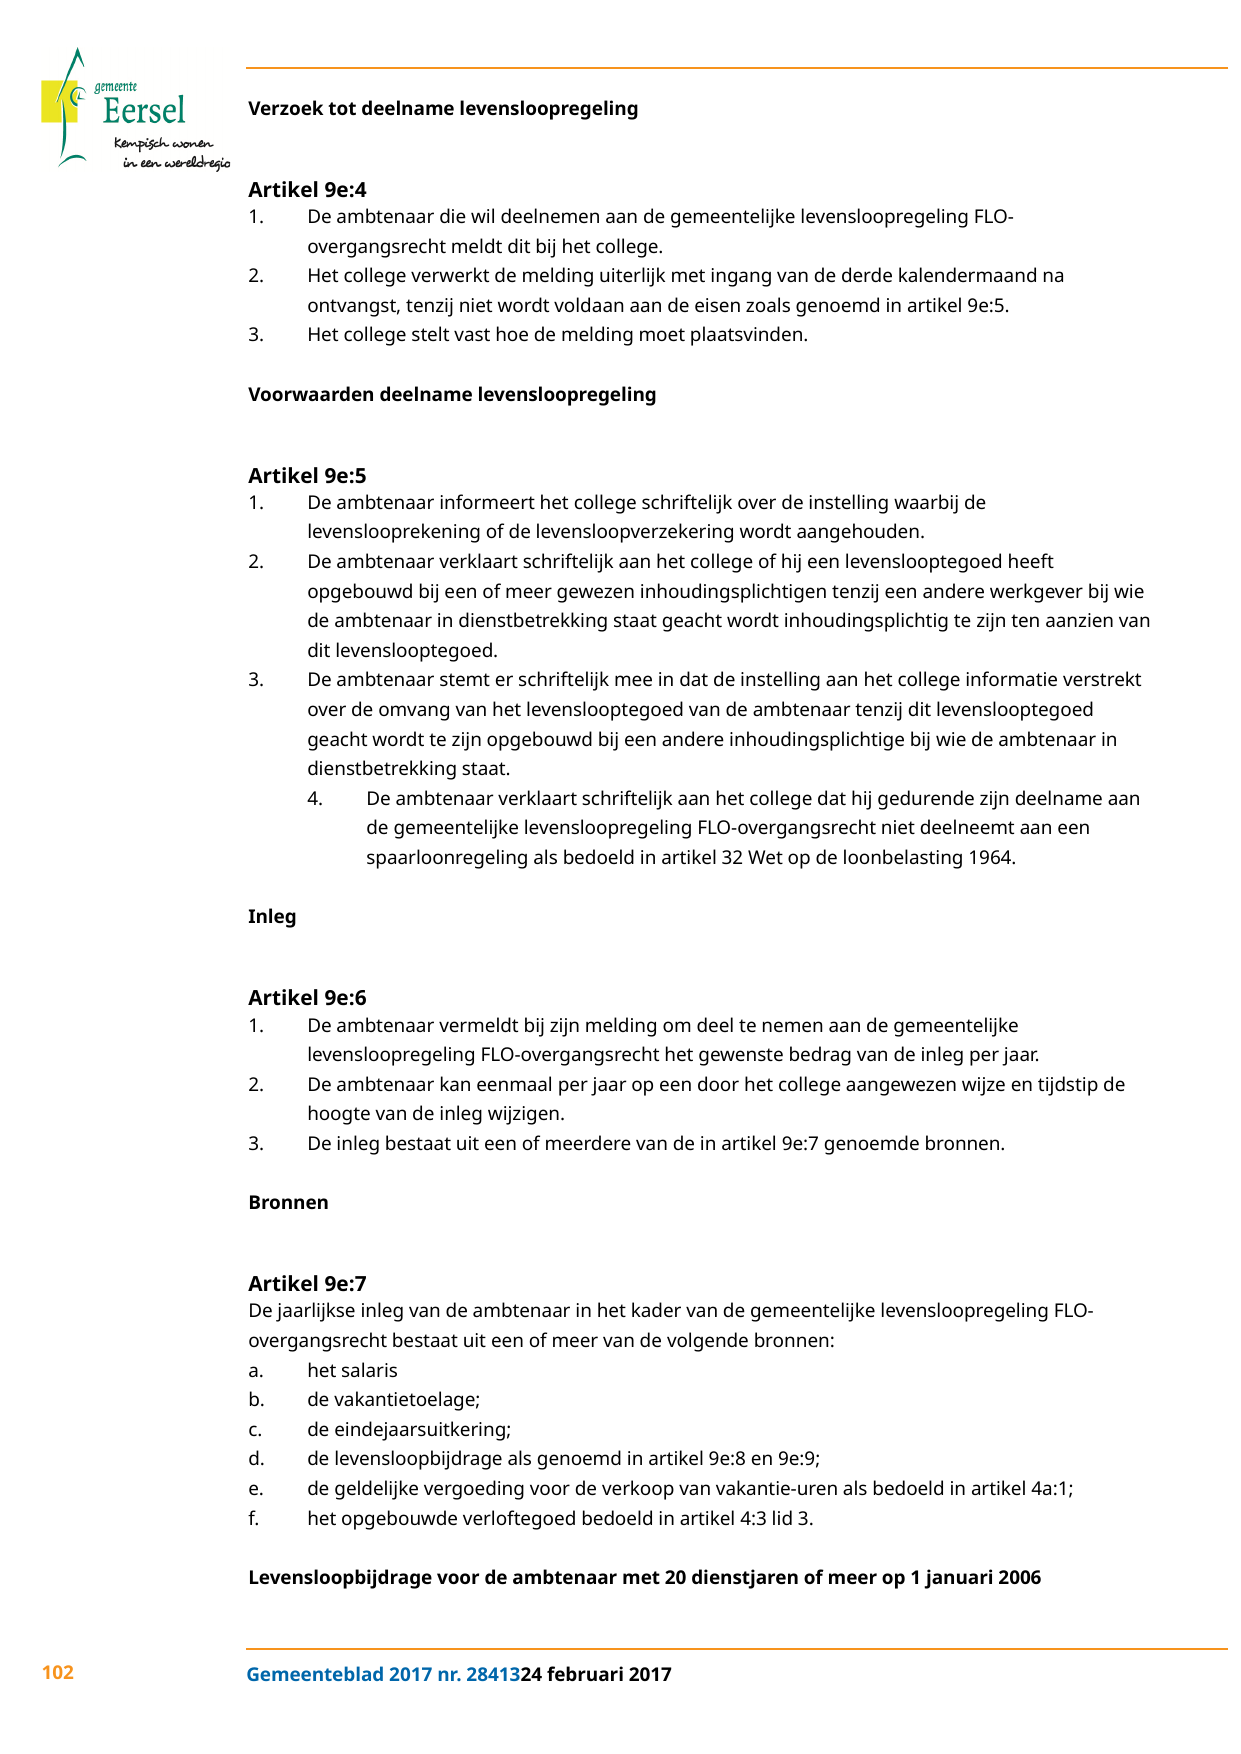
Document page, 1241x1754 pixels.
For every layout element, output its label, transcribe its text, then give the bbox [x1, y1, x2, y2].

list Het college stelt vast hoe de melding moet plaatsvinden. [248, 322, 1152, 347]
list De ambtenaar verklaart schriftelijk aan het college dat hij gedurende zijn deelname aan de gemeentelijke levensloopregeling FLO-overgangsrecht niet deelneemt aan een spaarloonregeling als bedoeld in artikel 32 Wet op de loonbelasting 1964. [307, 785, 1152, 870]
picture [41, 47, 231, 172]
text De jaarlijkse inleg van de ambtenaar in het kader van de gemeentelijke levensloopregeling FLO- overgangsrecht bestaat uit een of meer van de volgende bronnen: [248, 1298, 1152, 1353]
list De ambtenaar die wil deelnemen aan de gemeentelijke levensloopregeling FLO- overgangsrecht meldt dit bij het college. [248, 203, 1152, 258]
list het salaris [248, 1357, 1152, 1383]
text Voorwaarden deelname levensloopregeling [248, 381, 1152, 406]
list de eindejaarsuitkering; [248, 1416, 1152, 1442]
text Artikel 9e:7 [248, 1269, 1152, 1298]
text Artikel 9e:5 [248, 461, 1152, 489]
text Verzoek tot deelname levensloopregeling [248, 95, 1152, 121]
list De ambtenaar informeert het college schriftelijk over de instelling waarbij de levenslooprekening of de levensloopverzekering wordt aangehouden. [248, 489, 1152, 544]
text Artikel 9e:6 [248, 983, 1152, 1012]
list De inleg bestaat uit een of meerdere van de in artikel 9e:7 genoemde bronnen. [248, 1130, 1152, 1156]
text Artikel 9e:4 [248, 175, 1152, 203]
list Het college verwerkt de melding uiterlijk met ingang van de derde kalendermaand na ontvangst, tenzij niet wordt voldaan aan de eisen zoals genoemd in artikel 9e:5. [248, 262, 1152, 318]
list De ambtenaar stemt er schriftelijk mee in dat de instelling aan het college informatie verstrekt over de omvang van het levenslooptegoed van de ambtenaar tenzij dit levenslooptegoed geacht wordt te zijn opgebouwd bij een andere inhoudingsplichtige bij wie de ambtenaar in dienstbetrekking staat. [248, 667, 1152, 781]
list de levensloopbijdrage als genoemd in artikel 9e:8 en 9e:9; [248, 1446, 1152, 1471]
list De ambtenaar kan eenmaal per jaar op een door het college aangewezen wijze en tijdstip de hoogte van de inleg wijzigen. [248, 1071, 1152, 1126]
list de geldelijke vergoeding voor de verkoop van vakantie-uren als bedoeld in artikel 4a:1; [248, 1475, 1152, 1501]
list De ambtenaar verklaart schriftelijk aan het college of hij een levenslooptegoed heeft opgebouwd bij een of meer gewezen inhoudingsplichtigen tenzij een andere werkgever bij wie de ambtenaar in dienstbetrekking staat geacht wordt inhoudingsplichtig te zijn ten aanzien van dit levenslooptegoed. [248, 548, 1152, 663]
list het opgebouwde verloftegoed bedoeld in artikel 4:3 lid 3. [248, 1505, 1152, 1531]
list de vakantietoelage; [248, 1386, 1152, 1412]
text Levensloopbijdrage voor de ambtenaar met 20 dienstjaren of meer op 1 januari 2006 [248, 1564, 1152, 1590]
text Inleg [248, 903, 1152, 929]
list De ambtenaar vermeldt bij zijn melding om deel te nemen aan de gemeentelijke levensloopregeling FLO-overgangsrecht het gewenste bedrag van de inleg per jaar. [248, 1012, 1152, 1067]
text Bronnen [248, 1189, 1152, 1215]
